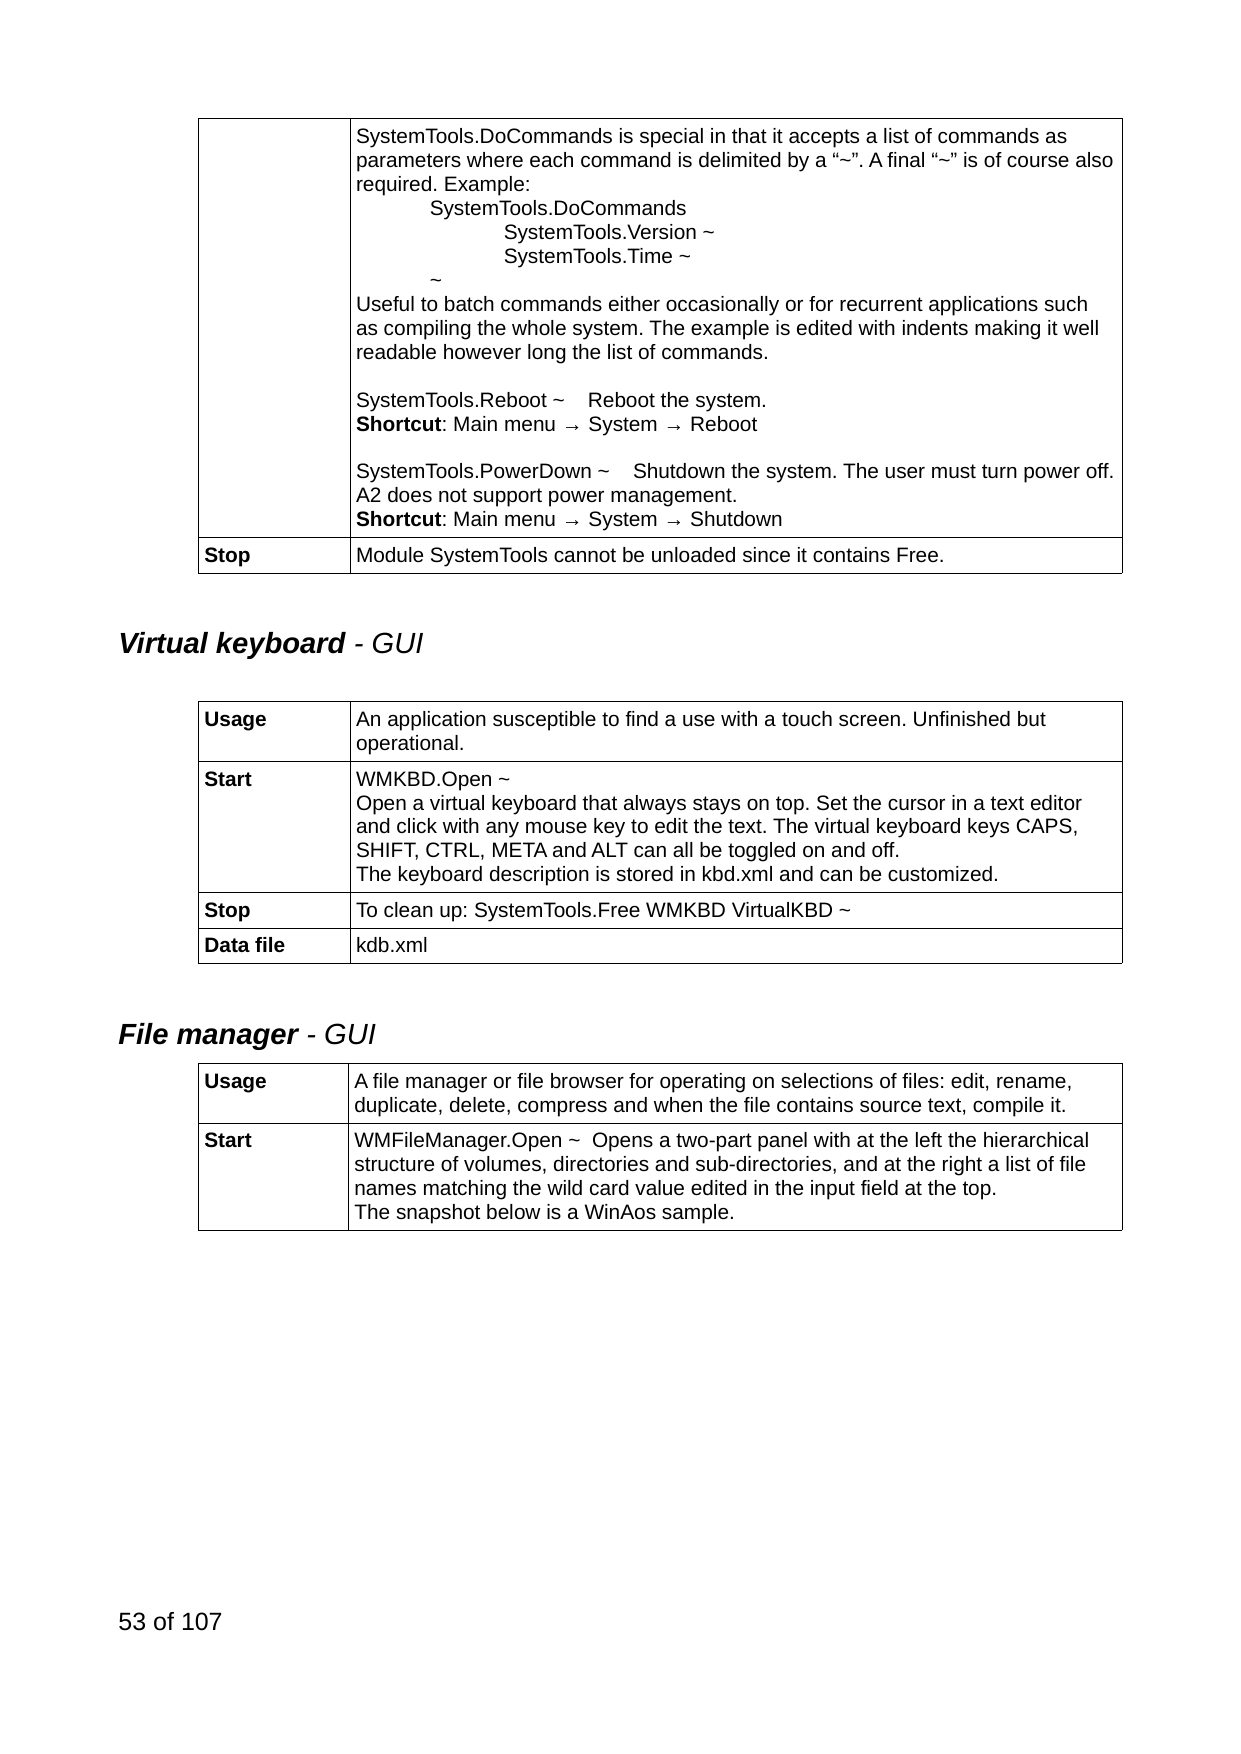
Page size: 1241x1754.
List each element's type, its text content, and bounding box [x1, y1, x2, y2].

table_cell [199, 119, 350, 537]
table_header Usage [199, 1064, 348, 1122]
table_cell SystemTools.DoCommands is special in that it accepts a list of commands as parameters where each command is delimited by a “~”. A final “~” is of course also required. Example: SystemTools.DoCommands SystemTools.Version ~ SystemTools.Time ~ ~ Useful to batch commands either occasionally or for recurrent applications such as compiling the whole system. The example is edited with indents making it well readable however long the list of commands. SystemTools.Reboot ~ Reboot the system. Shortcut: Main menu → System → Reboot SystemTools.PowerDown ~ Shutdown the system. The user must turn power off. A2 does not support power management. Shortcut: Main menu → System → Shutdown [351, 119, 1122, 537]
table_cell Data file [199, 929, 350, 963]
table_cell kdb.xml [351, 929, 1122, 963]
subtitle File manager - GUI [118, 1017, 1122, 1050]
table_cell To clean up: SystemTools.Free WMKBD VirtualKBD ~ [351, 893, 1122, 927]
table_cell Stop [199, 538, 350, 572]
table_cell WMFileManager.Open ~ Opens a two-part panel with at the left the hierarchical structure of volumes, directories and sub-directories, and at the right a list of file names matching the wild card value edited in the input field at the top. The snapshot below is a WinAos sample. [349, 1124, 1122, 1230]
table_header A file manager or file browser for operating on selections of files: edit, rename, duplicate, delete, compress and when the file contains source text, compile it. [349, 1064, 1122, 1122]
table_cell Start [199, 762, 350, 892]
table_cell Start [199, 1124, 348, 1230]
subtitle Virtual keyboard - GUI [118, 626, 1122, 660]
table_cell Stop [199, 893, 350, 927]
table_header Usage [199, 702, 350, 761]
table_header An application susceptible to find a use with a touch screen. Unfinished but operational. [351, 702, 1122, 761]
table_cell Module SystemTools cannot be unloaded since it contains Free. [351, 538, 1122, 572]
table_cell WMKBD.Open ~ Open a virtual keyboard that always stays on top. Set the cursor in a text editor and click with any mouse key to edit the text. The virtual keyboard keys CAPS, SHIFT, CTRL, META and ALT can all be toggled on and off. The keyboard description is stored in kbd.xml and can be customized. [351, 762, 1122, 892]
